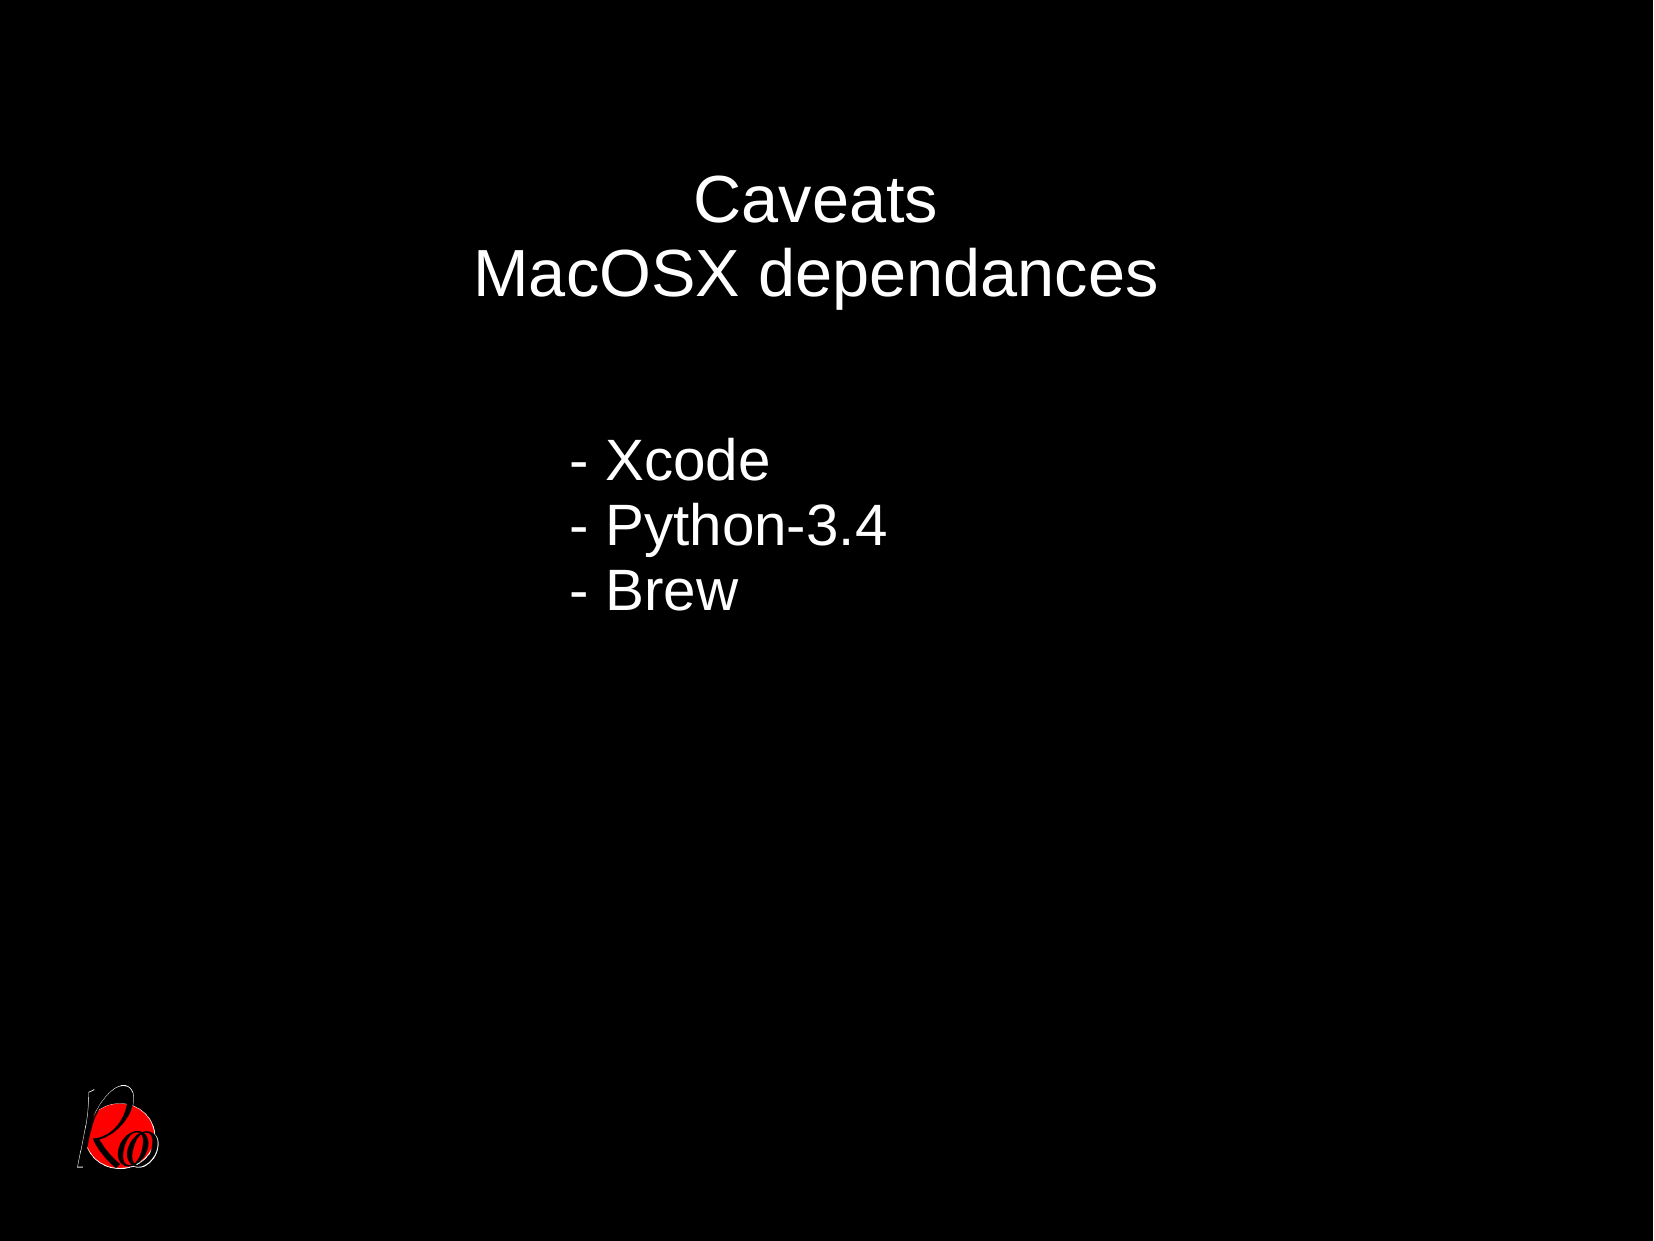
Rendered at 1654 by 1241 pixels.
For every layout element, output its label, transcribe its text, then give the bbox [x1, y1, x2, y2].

subtitle Caveats MacOSX dependances [72, 120, 1561, 353]
picture [75, 1085, 159, 1171]
text_box - Xcode - Python-3.4 - Brew [555, 420, 1021, 691]
